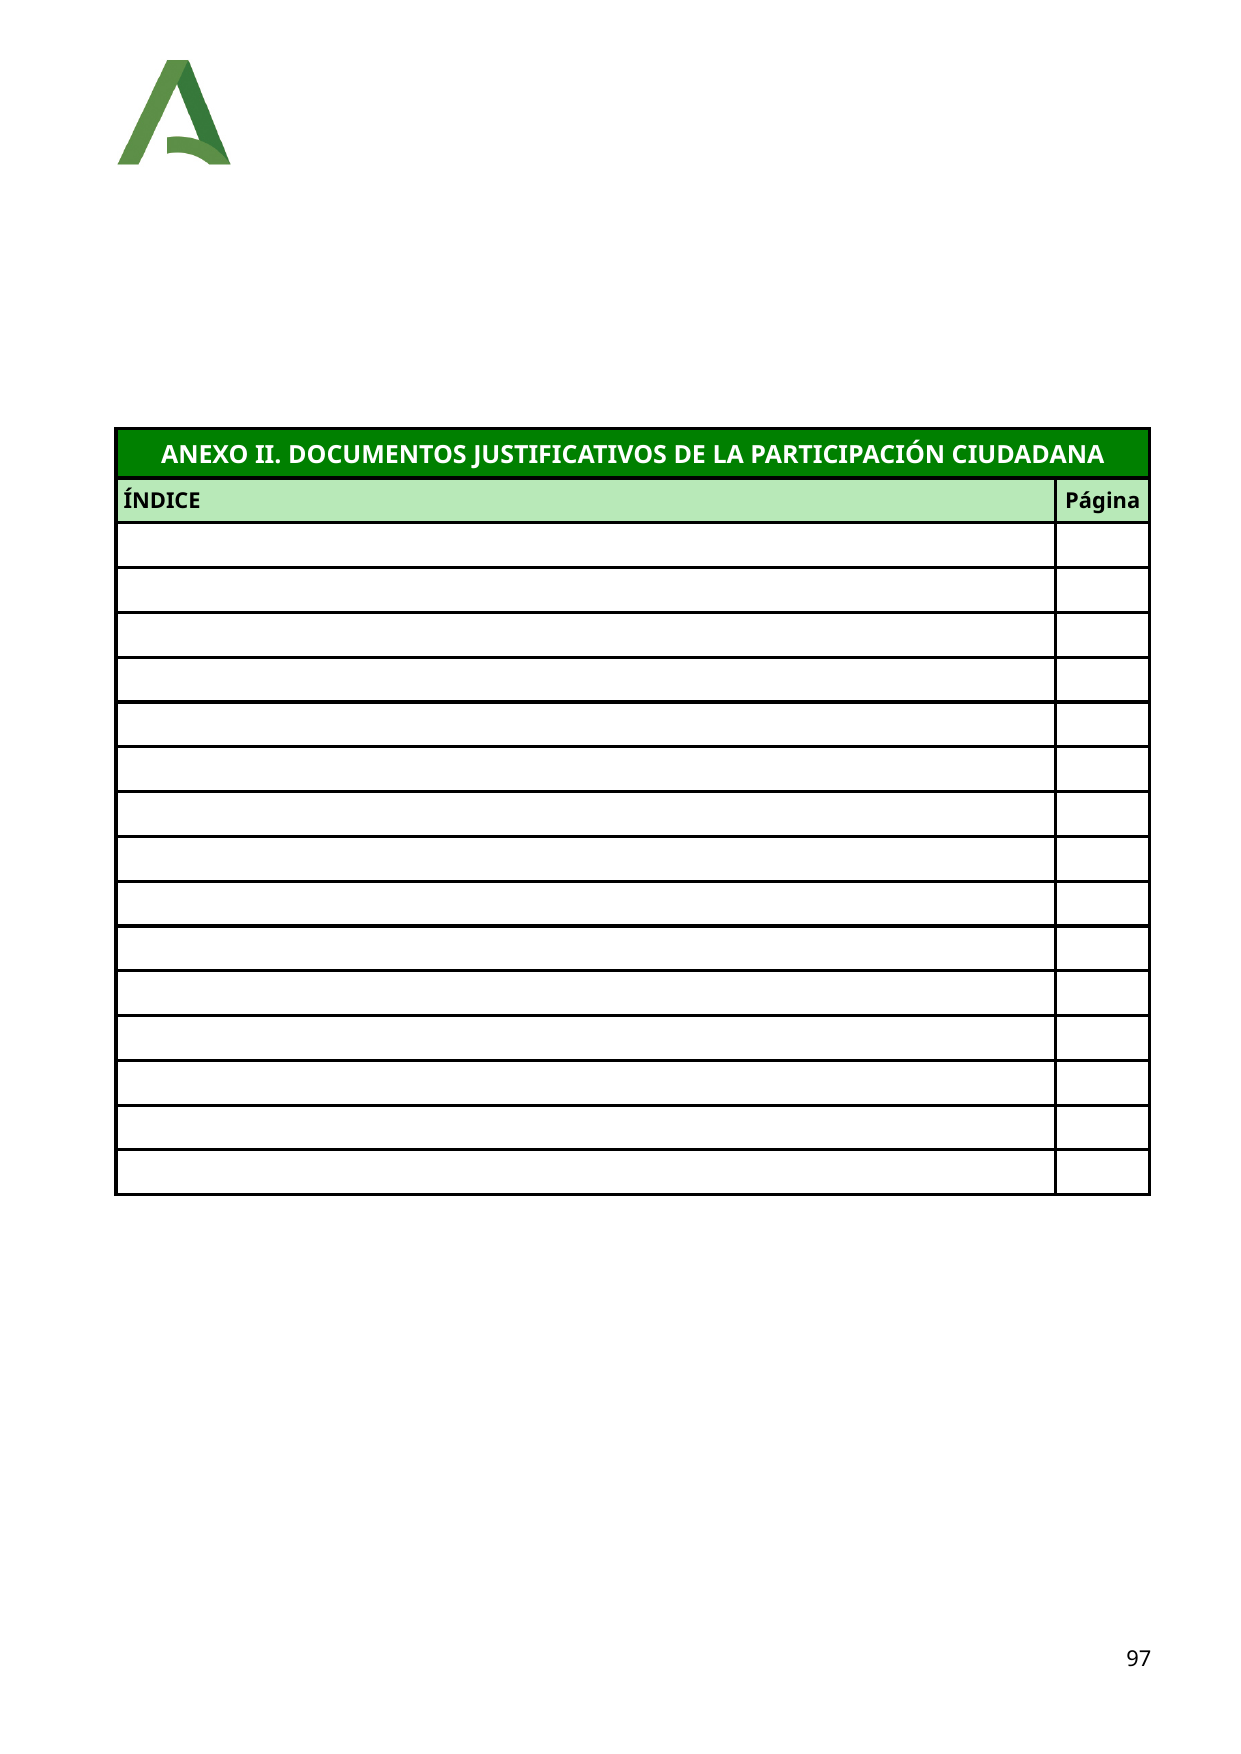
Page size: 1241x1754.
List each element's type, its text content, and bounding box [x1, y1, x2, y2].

table_cell Página [1057, 480, 1148, 521]
table_cell ÍNDICE [118, 480, 1054, 521]
table_cell [118, 659, 1054, 700]
table_cell [1057, 883, 1148, 924]
table_cell [118, 704, 1054, 745]
table_cell [1057, 1151, 1148, 1193]
table_cell [118, 569, 1054, 611]
table_cell [1057, 659, 1148, 700]
table_cell [118, 1151, 1054, 1193]
table_cell [118, 524, 1054, 566]
table_header ANEXO II. DOCUMENTOS JUSTIFICATIVOS DE LA PARTICIPACIÓN CIUDADANA [118, 430, 1148, 476]
table_cell [1057, 1107, 1148, 1148]
table_cell [118, 838, 1054, 879]
table_cell [118, 1062, 1054, 1103]
table_cell [118, 883, 1054, 924]
table_cell [1057, 1062, 1148, 1103]
table_cell [118, 793, 1054, 835]
picture [111, 53, 237, 171]
table_cell [118, 972, 1054, 1014]
table_cell [1057, 838, 1148, 879]
table_cell [118, 1107, 1054, 1148]
table_cell [118, 614, 1054, 656]
table_cell [1057, 524, 1148, 566]
table_cell [118, 1017, 1054, 1059]
table_cell [1057, 1017, 1148, 1059]
table_cell [118, 928, 1054, 969]
table_cell [118, 748, 1054, 790]
table_cell [1057, 793, 1148, 835]
table_cell [1057, 928, 1148, 969]
table_cell [1057, 614, 1148, 656]
table_cell [1057, 704, 1148, 745]
table_cell [1057, 972, 1148, 1014]
table_cell [1057, 748, 1148, 790]
table_cell [1057, 569, 1148, 611]
